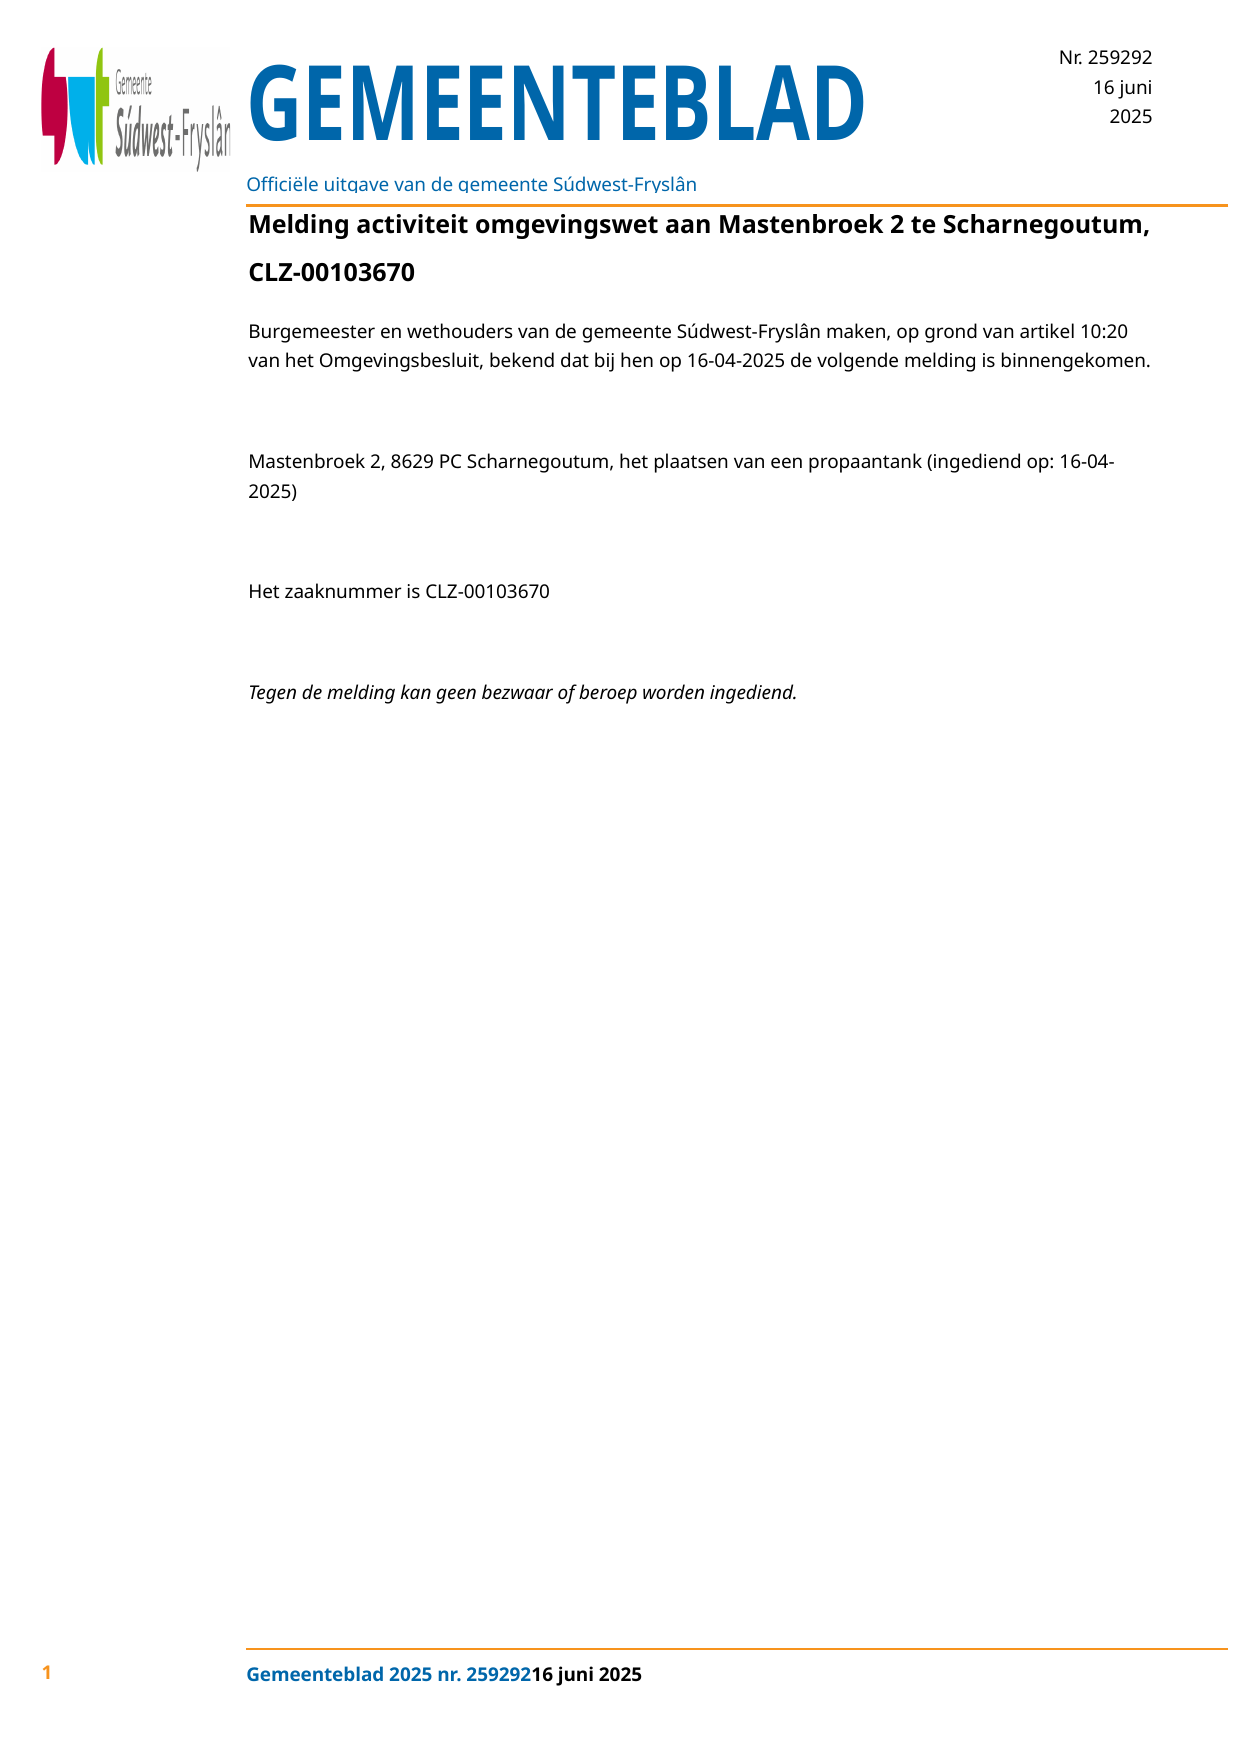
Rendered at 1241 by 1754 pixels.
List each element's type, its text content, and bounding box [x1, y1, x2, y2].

text Tegen de melding kan geen bezwaar of beroep worden ingediend. [248, 679, 1152, 705]
text Het zaaknummer is CLZ-00103670 [248, 579, 1152, 604]
text Melding activiteit omgevingswet aan Mastenbroek 2 te Scharnegoutum, CLZ-00103670 [248, 207, 1152, 288]
text Mastenbroek 2, 8629 PC Scharnegoutum, het plaatsen van een propaantank (ingediend op: 16-04-2025) [248, 448, 1152, 504]
text Burgemeester en wethouders van de gemeente Súdwest-Fryslân maken, op grond van artikel 10:20 van het Omgevingsbesluit, bekend dat bij hen op 16-04-2025 de volgende melding is binnengekomen. [248, 318, 1152, 373]
picture [41, 47, 231, 172]
